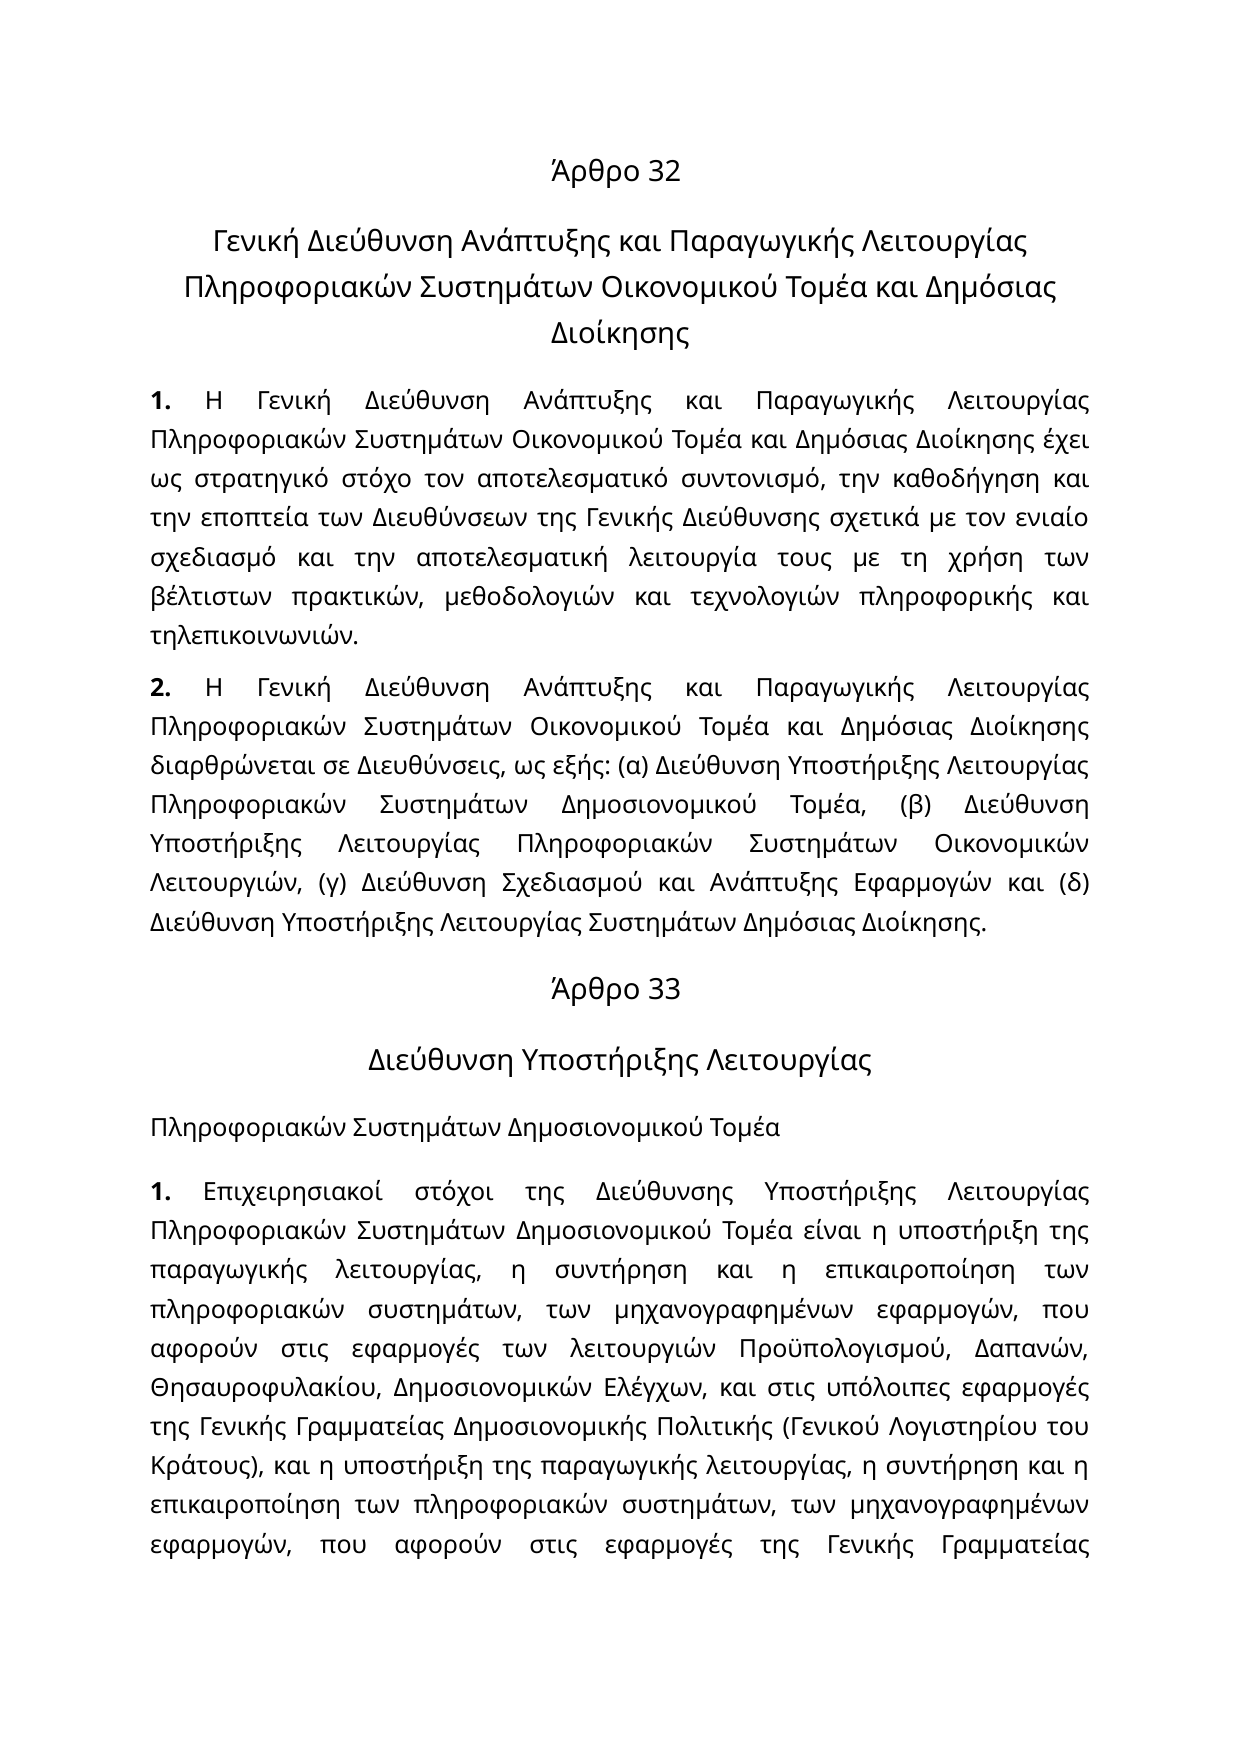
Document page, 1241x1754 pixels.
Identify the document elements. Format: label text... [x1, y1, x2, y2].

text 1. Η Γενική Διεύθυνση Ανάπτυξης και Παραγωγικής Λειτουργίας Πληροφοριακών Συστημάτων Οικονομικού Τομέα και Δημόσιας Διοίκησης έχει ως στρατηγικό στόχο τον αποτελεσματικό συντονισμό, την καθοδήγηση και την εποπτεία των Διευθύνσεων της Γενικής Διεύθυνσης σχετικά με τον ενιαίο σχεδιασμό και την αποτελεσματική λειτουργία τους με τη χρήση των βέλτιστων πρακτικών, μεθοδολογιών και τεχνολογιών πληροφορικής και τηλεπικοινωνιών. [150, 382, 1090, 652]
text 2. Η Γενική Διεύθυνση Ανάπτυξης και Παραγωγικής Λειτουργίας Πληροφοριακών Συστημάτων Οικονομικού Τομέα και Δημόσιας Διοίκησης διαρθρώνεται σε Διευθύνσεις, ως εξής: (α) Διεύθυνση Υποστήριξης Λειτουργίας Πληροφοριακών Συστημάτων Δημοσιονομικού Τομέα, (β) Διεύθυνση Υποστήριξης Λειτουργίας Πληροφοριακών Συστημάτων Οικονομικών Λειτουργιών, (γ) Διεύθυνση Σχεδιασμού και Ανάπτυξης Εφαρμογών και (δ) Διεύθυνση Υποστήριξης Λειτουργίας Συστημάτων Δημόσιας Διοίκησης. [150, 669, 1090, 938]
subtitle Άρθρο 33 [150, 968, 1090, 1008]
subtitle Γενική Διεύθυνση Ανάπτυξης και Παραγωγικής Λειτουργίας Πληροφοριακών Συστημάτων Οικονομικού Τομέα και Δημόσιας Διοίκησης [150, 221, 1090, 352]
subtitle Διεύθυνση Υποστήριξης Λειτουργίας [150, 1039, 1090, 1079]
text Πληροφοριακών Συστημάτων Δημοσιονομικού Τομέα [150, 1109, 1090, 1144]
subtitle Άρθρο 32 [150, 150, 1090, 190]
text 1. Επιχειρησιακοί στόχοι της Διεύθυνσης Υποστήριξης Λειτουργίας Πληροφοριακών Συστημάτων Δημοσιονομικού Τομέα είναι η υποστήριξη της παραγωγικής λειτουργίας, η συντήρηση και η επικαιροποίηση των πληροφοριακών συστημάτων, των μηχανογραφημένων εφαρμογών, που αφορούν στις εφαρμογές των λειτουργιών Προϋπολογισμού, Δαπανών, Θησαυροφυλακίου, Δημοσιονομικών Ελέγχων, και στις υπόλοιπες εφαρμογές της Γενικής Γραμματείας Δημοσιονομικής Πολιτικής (Γενικού Λογιστηρίου του Κράτους), και η υποστήριξη της παραγωγικής λειτουργίας, η συντήρηση και η επικαιροποίηση των πληροφοριακών συστημάτων, των μηχανογραφημένων εφαρμογών, που αφορούν στις εφαρμογές της Γενικής Γραμματείας [150, 1174, 1090, 1560]
